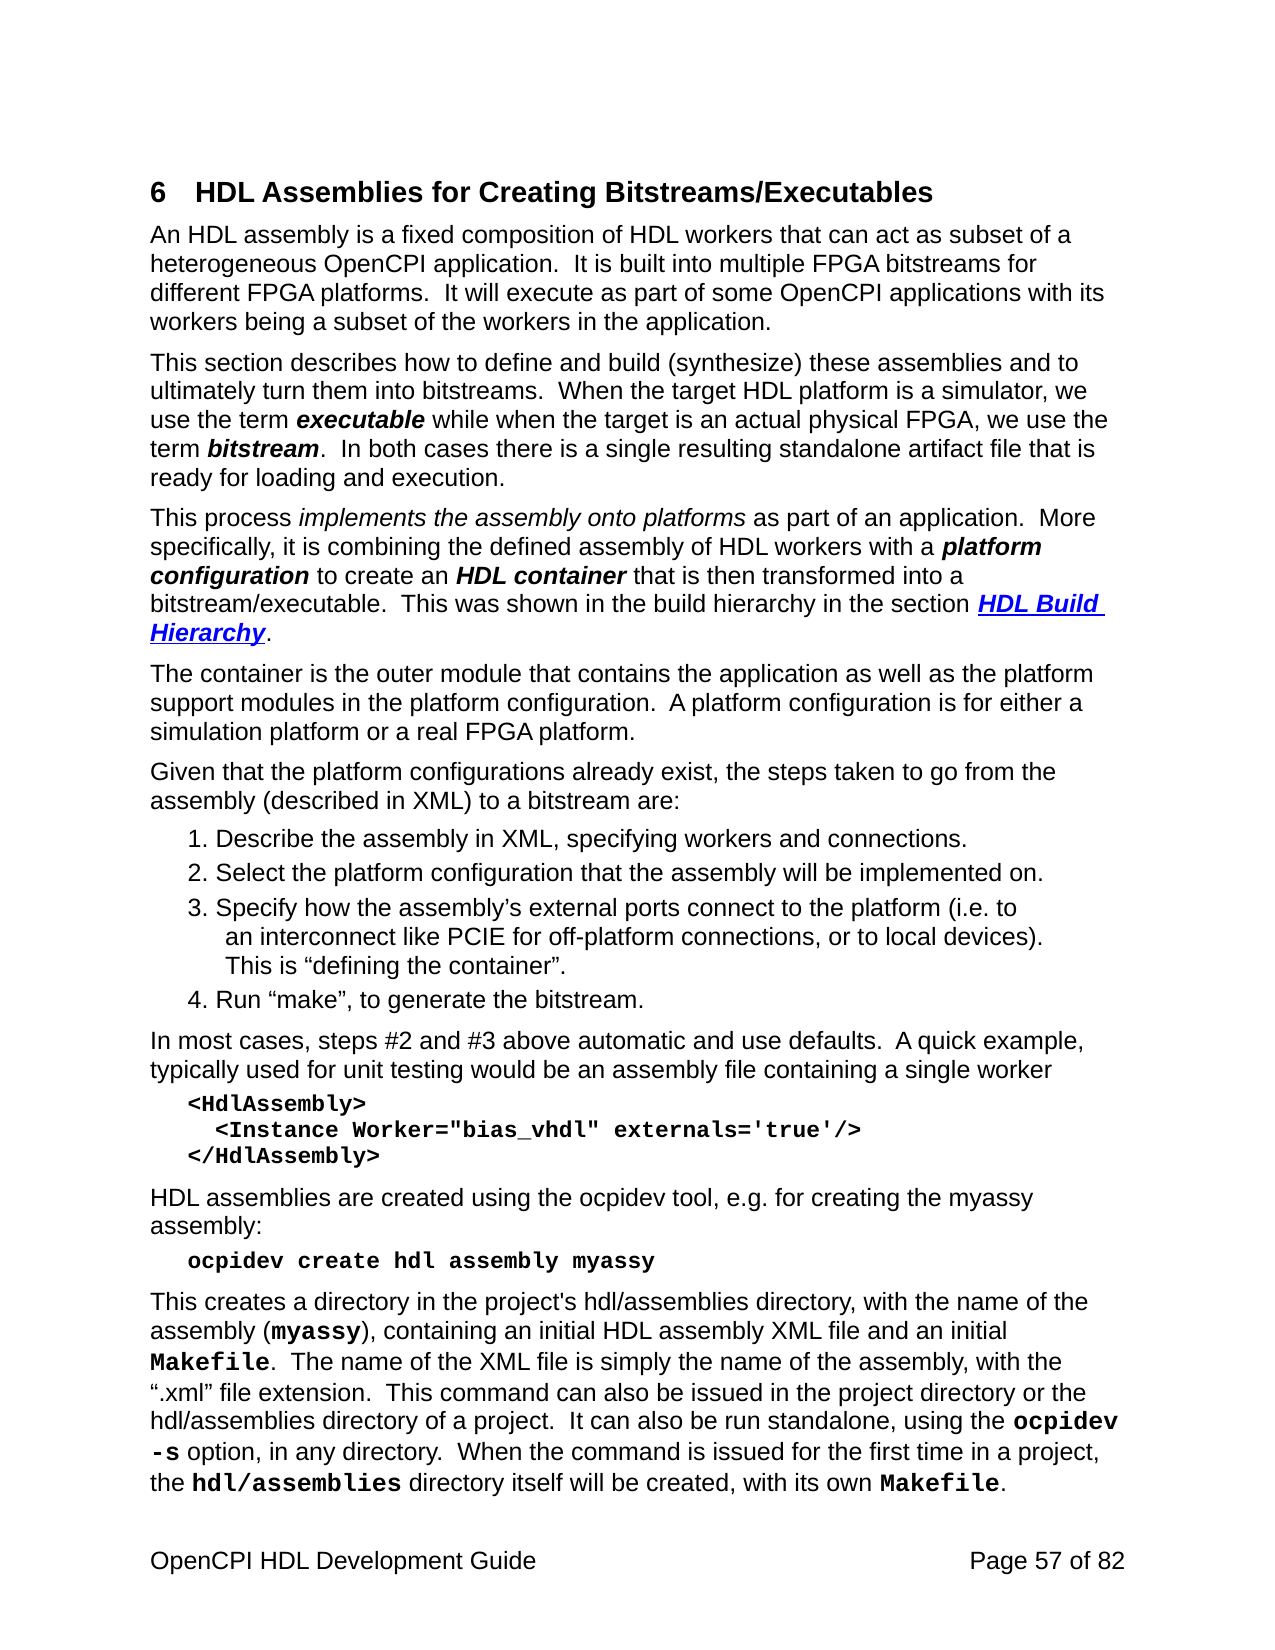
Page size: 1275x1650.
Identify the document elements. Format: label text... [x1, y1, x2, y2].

text This section describes how to define and build (synthesize) these assemblies and to ultimately turn them into bitstreams. When the target HDL platform is a simulator, we use the term executable while when the target is an actual physical FPGA, we use the term bitstream. In both cases there is a single resulting standalone artifact file that is ready for loading and execution. [150, 347, 1125, 491]
text <HdlAssembly> <Instance Worker="bias_vhdl" externals='true'/> </HdlAssembly> [187, 1093, 1125, 1171]
list Select the platform configuration that the assembly will be implemented on. [187, 858, 1050, 887]
text This process implements the assembly onto platforms as part of an application. More specifically, it is combining the defined assembly of HDL workers with a platform configuration to create an HDL container that is then transformed into a bitstream/executable. This was shown in the build hierarchy in the section HDL Build Hierarchy. [150, 503, 1125, 647]
text ocpidev create hdl assembly myassy [187, 1249, 1125, 1275]
text This creates a directory in the project's hdl/assemblies directory, with the name of the assembly (myassy), containing an initial HDL assembly XML file and an initial Makefile. The name of the XML file is simply the name of the assembly, with the “.xml” file extension. This command can also be issued in the project directory or the hdl/assemblies directory of a project. It can also be run standalone, using the ocpidev -s option, in any directory. When the command is issued for the first time in a project, the hdl/assemblies directory itself will be created, with its own Makefile. [150, 1287, 1125, 1499]
text The container is the outer module that contains the application as well as the platform support modules in the platform configuration. A platform configuration is for either a simulation platform or a real FPGA platform. [150, 659, 1125, 745]
subtitle HDL Assemblies for Creating Bitstreams/Executables [150, 175, 1125, 208]
list Specify how the assembly’s external ports connect to the platform (i.e. to an interconnect like PCIE for off-platform connections, or to local devices). This is “defining the container”. [187, 893, 1050, 979]
list Describe the assembly in XML, specifying workers and connections. [187, 824, 1050, 852]
text HDL assemblies are created using the ocpidev tool, e.g. for creating the myassy assembly: [150, 1182, 1125, 1240]
text An HDL assembly is a fixed composition of HDL workers that can act as subset of a heterogeneous OpenCPI application. It is built into multiple FPGA bitstreams for different FPGA platforms. It will execute as part of some OpenCPI applications with its workers being a subset of the workers in the application. [150, 221, 1125, 336]
text Given that the platform configurations already exist, the steps taken to go from the assembly (described in XML) to a bitstream are: [150, 757, 1125, 815]
text In most cases, steps #2 and #3 above automatic and use defaults. A quick example, typically used for unit testing would be an assembly file containing a single worker [150, 1026, 1125, 1084]
list Run “make”, to generate the bitstream. [187, 986, 1050, 1014]
